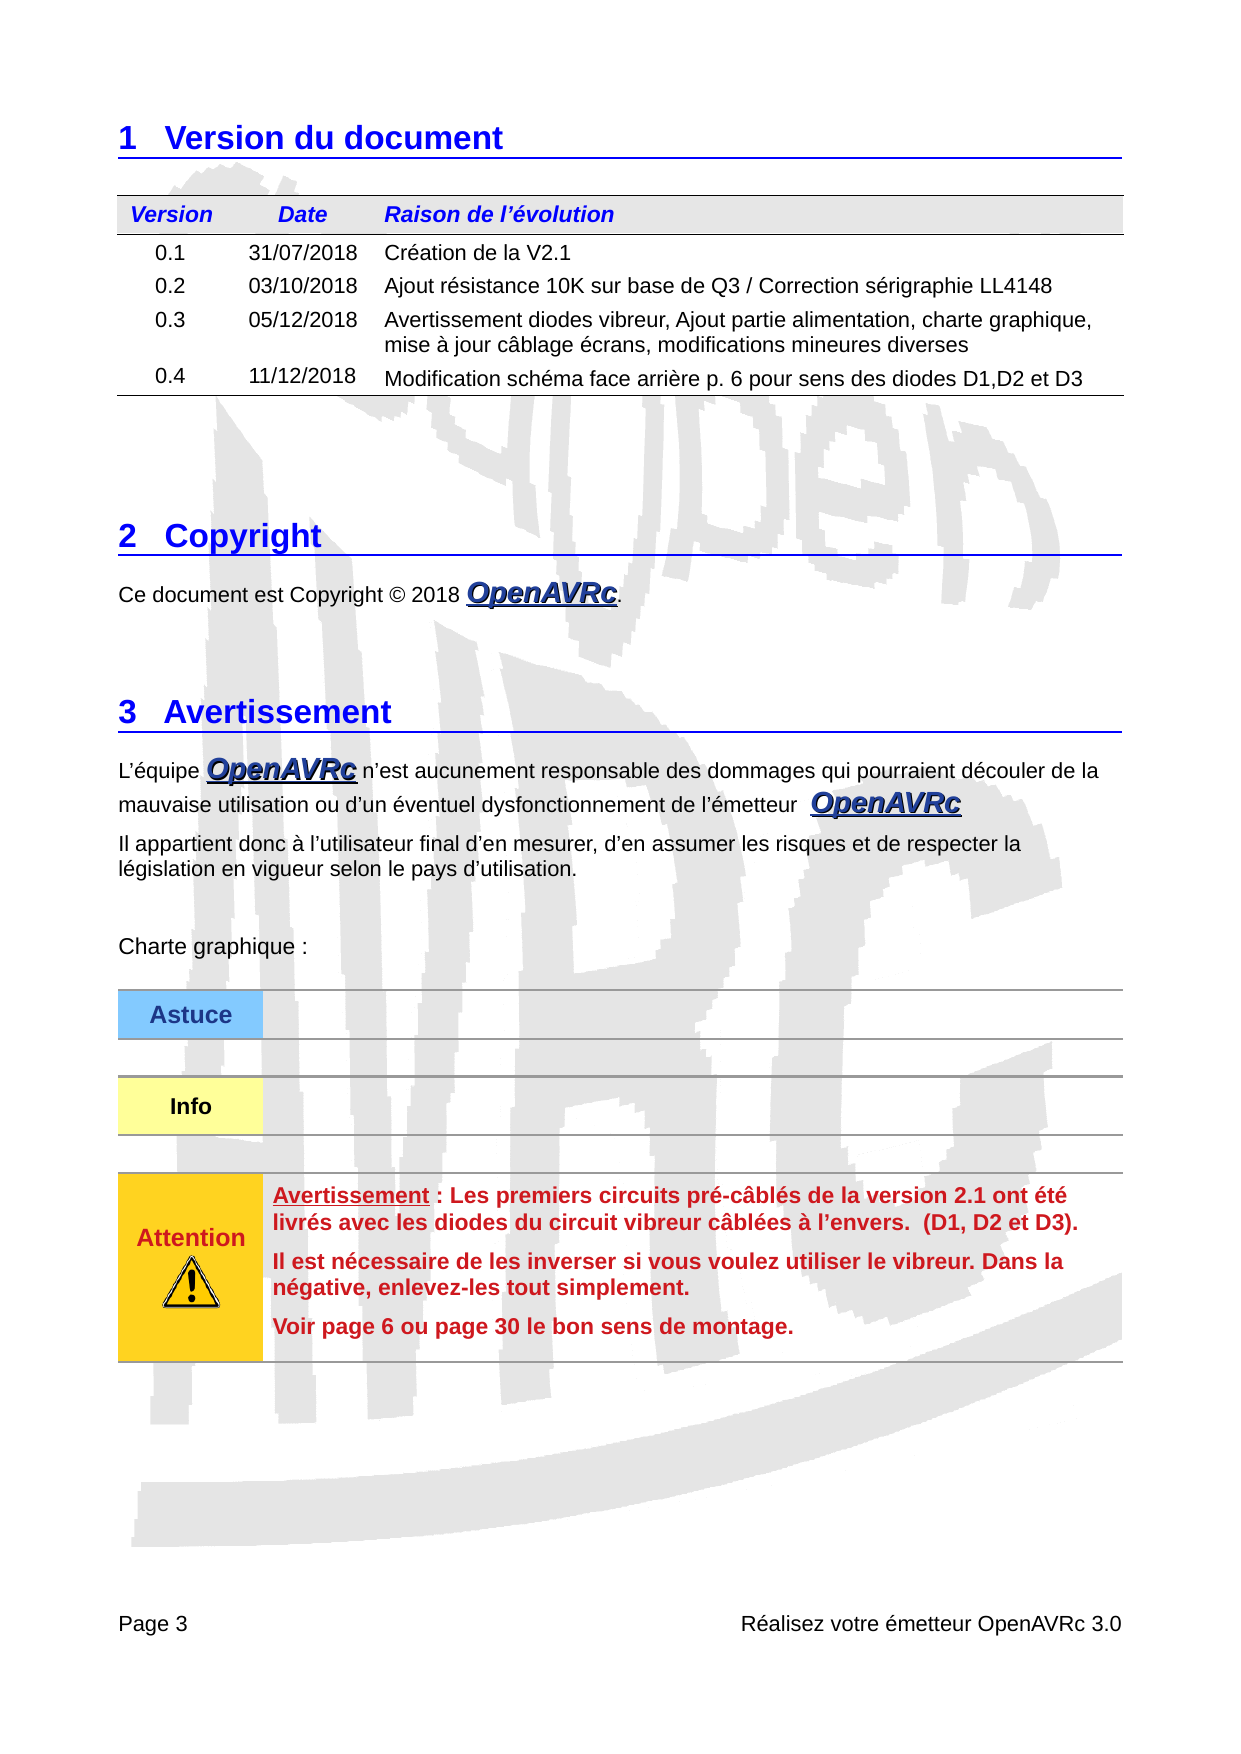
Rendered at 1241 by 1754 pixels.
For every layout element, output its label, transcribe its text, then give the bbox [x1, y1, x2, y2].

table_cell 0.1 0.2 0.3 0.4 [117, 235, 236, 395]
table_header Info [118, 1078, 263, 1134]
table_header Avertissement : Les premiers circuits pré-câblés de la version 2.1 ont été livrés avec les diodes du circuit vibreur câblées à l’envers. (D1, D2 et D3). Il est nécessaire de les inverser si vous voulez utiliser le vibreur. Dans la négative, enlevez-les tout simplement. Voir page 6 ou page 30 le bon sens de montage. [264, 1174, 1122, 1361]
table_cell Création de la V2.1 Ajout résistance 10K sur base de Q3 / Correction sérigraphie LL4148 Avertissement diodes vibreur, Ajout partie alimentation, charte graphique, mise à jour câblage écrans, modifications mineures diverses Modification schéma face arrière p. 6 pour sens des diodes D1,D2 et D3 [372, 235, 1123, 395]
table_header Astuce [118, 991, 263, 1038]
table_header [264, 1078, 1122, 1134]
table_header Attention [118, 1174, 263, 1361]
text Ce document est Copyright © 2018 OpenAVRc. [118, 575, 1122, 609]
picture [158, 1251, 224, 1312]
text L’équipe OpenAVRc n’est aucunement responsable des dommages qui pourraient découler de la mauvaise utilisation ou d’un éventuel dysfonctionnement de l’émetteur OpenAVRc [118, 751, 1122, 818]
subtitle 1 Version du document [118, 118, 1122, 157]
table_header Date [236, 196, 372, 233]
text Charte graphique : [118, 933, 1122, 959]
table_header Raison de l’évolution [372, 196, 1123, 233]
table_header [264, 991, 1122, 1038]
subtitle 3 Avertissement [118, 692, 1122, 731]
text Il appartient donc à l’utilisateur final d’en mesurer, d’en assumer les risques et de respecter la législation en vigueur selon le pays d’utilisation. [118, 831, 1122, 881]
subtitle 2 Copyright [118, 516, 1122, 554]
table_cell 31/07/2018 03/10/2018 05/12/2018 11/12/2018 [236, 235, 372, 395]
table_header Version [117, 196, 236, 233]
